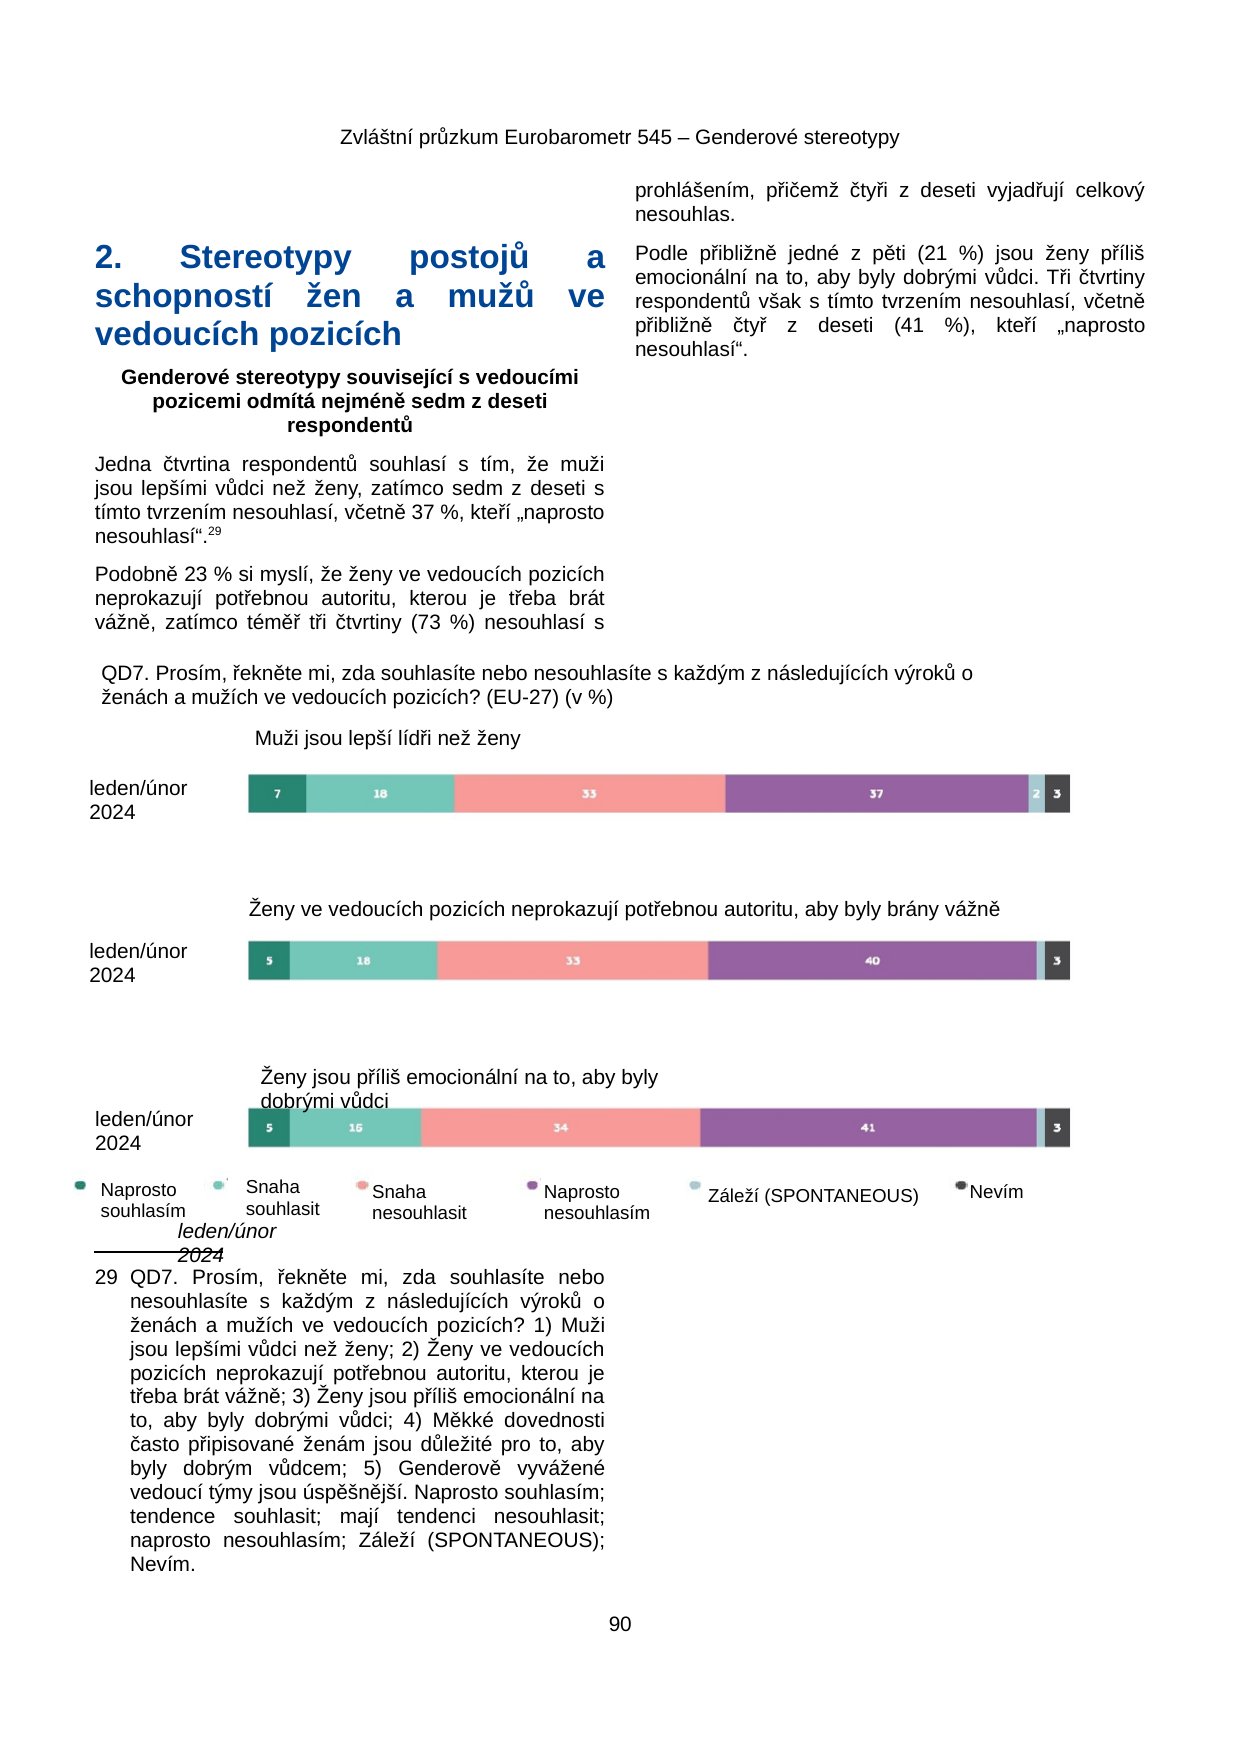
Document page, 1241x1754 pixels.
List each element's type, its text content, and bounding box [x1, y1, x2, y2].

text Podobně 23 % si myslí, že ženy ve vedoucích pozicích neprokazují potřebnou autoritu, kterou je třeba brát vážně, zatímco téměř tři čtvrtiny (73 %) nesouhlasí s [94, 562, 605, 634]
picture [813, 1192, 818, 1200]
text prohlášením, přičemž čtyři z deseti vyjadřují celkový nesouhlas. [635, 178, 1146, 226]
picture [68, 1163, 968, 1200]
picture [798, 1190, 807, 1200]
picture [849, 1192, 854, 1200]
subtitle 2. Stereotypy postojů a schopností žen a mužů ve vedoucích pozicích [94, 237, 605, 353]
picture [245, 768, 1073, 1150]
text QD7. Prosím, řekněte mi, zda souhlasíte nebo nesouhlasíte s každým z následujících výroků o ženách a mužích ve vedoucích pozicích? 1) Muži jsou lepšími vůdci než ženy; 2) Ženy ve vedoucích pozicích neprokazují potřebnou autoritu, kterou je třeba brát vážně; 3) Ženy jsou příliš emocionální na to, aby byly dobrými vůdci; 4) Měkké dovednosti často připisované ženám jsou důležité pro to, aby byly dobrým vůdcem; 5) Genderově vyvážené vedoucí týmy jsou úspěšnější. Naprosto souhlasím; tendence souhlasit; mají tendenci nesouhlasit; naprosto nesouhlasím; Záleží (SPONTANEOUS); Nevím. [94, 1264, 605, 1576]
picture [875, 1190, 884, 1200]
text Jedna čtvrtina respondentů souhlasí s tím, že muži jsou lepšími vůdci než ženy, zatímco sedm z deseti s tímto tvrzením nesouhlasí, včetně 37 %, kteří „naprosto nesouhlasí“. [94, 452, 605, 547]
text Podle přibližně jedné z pěti (21 %) jsou ženy příliš emocionální na to, aby byly dobrými vůdci. Tři čtvrtiny respondentů však s tímto tvrzením nesouhlasí, včetně přibližně čtyř z deseti (41 %), kteří „naprosto nesouhlasí“. [635, 241, 1146, 360]
text Genderové stereotypy související s vedoucími pozicemi odmítá nejméně sedm z deseti respondentů [94, 365, 605, 437]
